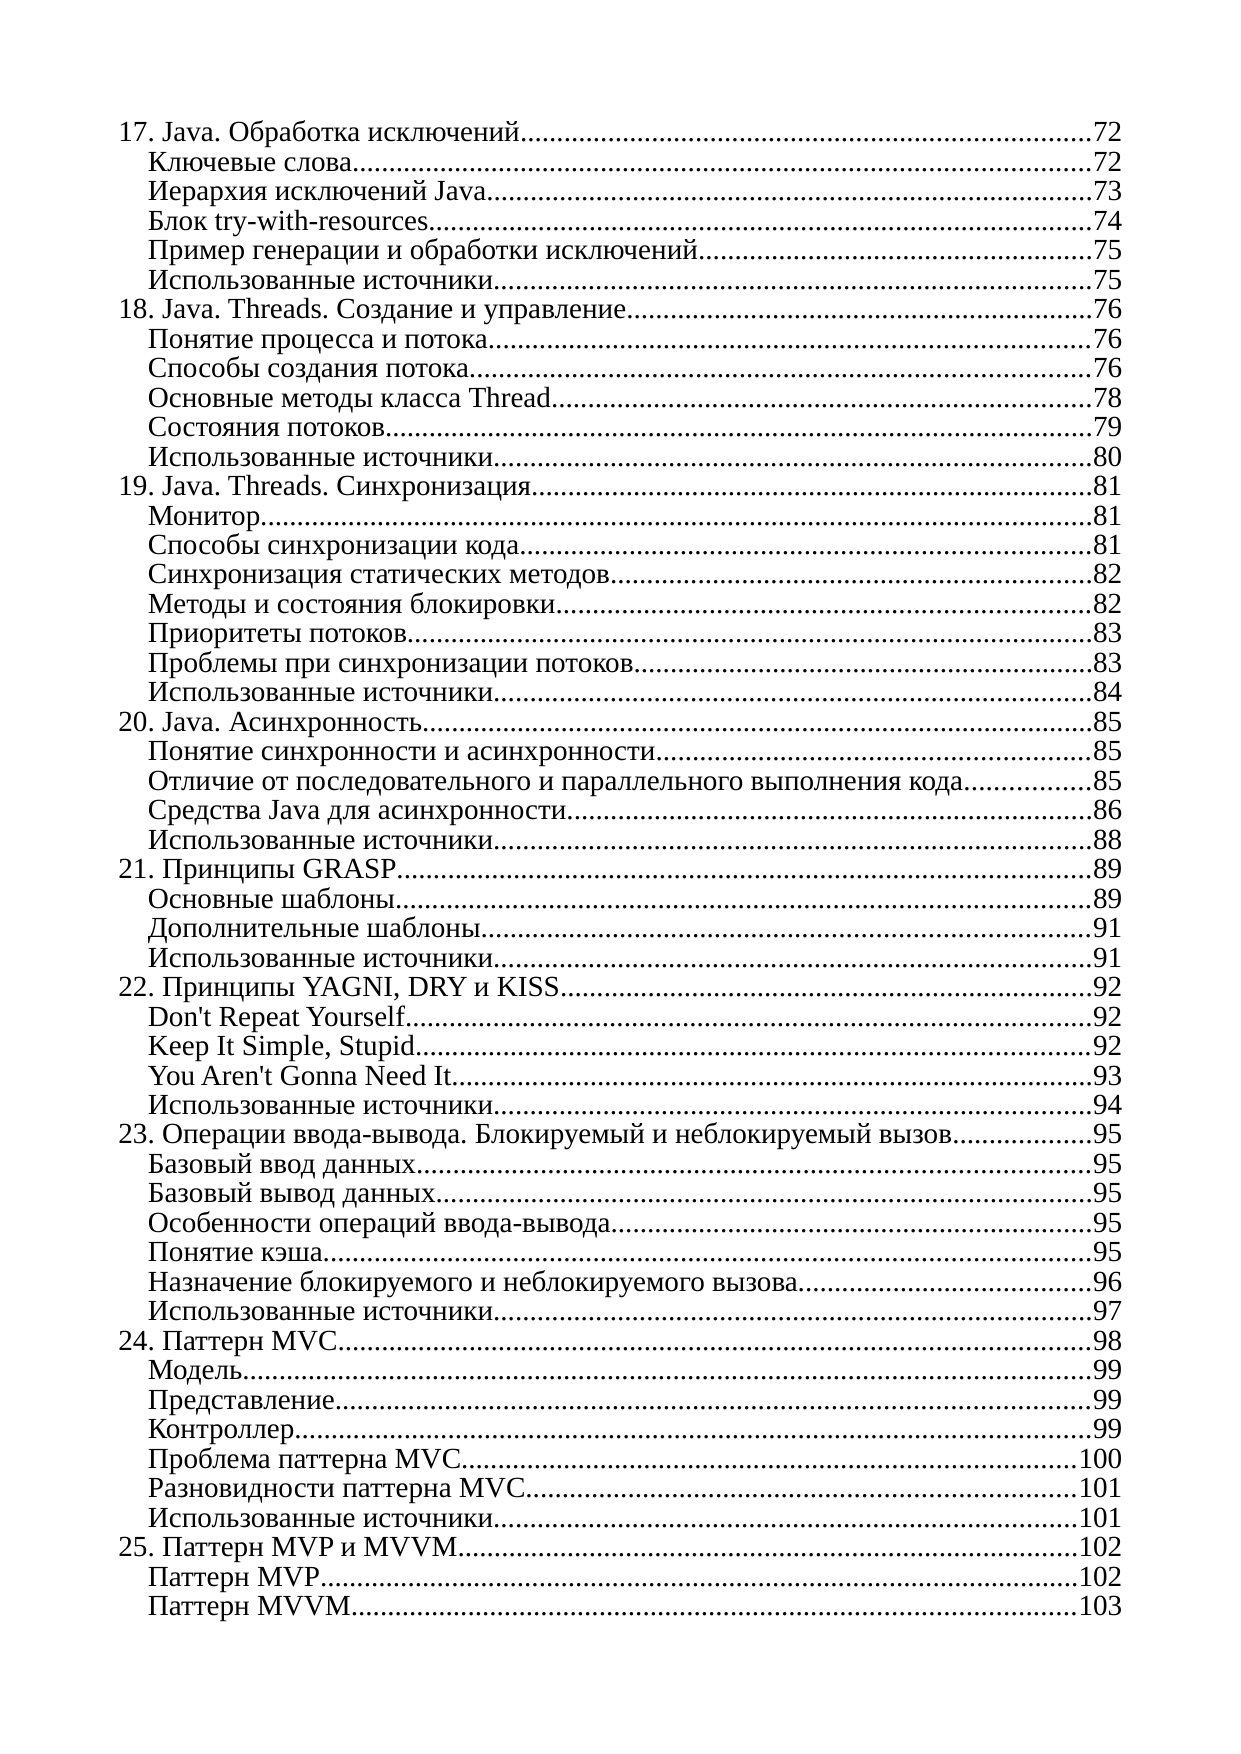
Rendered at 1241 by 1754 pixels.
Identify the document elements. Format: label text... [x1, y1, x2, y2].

text Блок try-with-resources 74 [148, 207, 1122, 236]
text Использованные источники 101 [148, 1504, 1122, 1533]
text Паттерн MVVM 103 [148, 1592, 1122, 1622]
text You Aren't Gonna Need It 93 [148, 1061, 1122, 1091]
text Особенности операций ввода-вывода 95 [148, 1209, 1122, 1238]
text Дополнительные шаблоны 91 [148, 914, 1122, 943]
text Использованные источники 84 [148, 678, 1122, 708]
text Ключевые слова 72 [148, 148, 1122, 177]
text 23. Операции ввода-вывода. Блокируемый и неблокируемый вызов 95 [118, 1120, 1122, 1150]
text Приоритеты потоков 83 [148, 619, 1122, 649]
text 22. Принципы YAGNI, DRY и KISS 92 [118, 973, 1122, 1002]
text Использованные источники 75 [148, 266, 1122, 295]
text 20. Java. Асинхронность 85 [118, 708, 1122, 737]
text Понятие процесса и потока 76 [148, 324, 1122, 354]
text Использованные источники 97 [148, 1297, 1122, 1327]
text Использованные источники 88 [148, 826, 1122, 855]
text Состояния потоков 79 [148, 413, 1122, 442]
text Разновидности паттерна MVC 101 [148, 1474, 1122, 1504]
text Keep It Simple, Stupid 92 [148, 1032, 1122, 1061]
text Контроллер 99 [148, 1415, 1122, 1445]
text Отличие от последовательного и параллельного выполнения кода 85 [148, 767, 1122, 796]
text 24. Паттерн MVC 98 [118, 1327, 1122, 1356]
text Назначение блокируемого и неблокируемого вызова 96 [148, 1268, 1122, 1297]
text Синхронизация статических методов 82 [148, 560, 1122, 590]
text Базовый вывод данных 95 [148, 1179, 1122, 1209]
text Модель 99 [148, 1356, 1122, 1386]
text Использованные источники 94 [148, 1091, 1122, 1120]
text Использованные источники 91 [148, 943, 1122, 973]
text 18. Java. Threads. Создание и управление 76 [118, 295, 1122, 324]
text 21. Принципы GRASP 89 [118, 855, 1122, 884]
text Методы и состояния блокировки 82 [148, 590, 1122, 619]
text Основные методы класса Thread 78 [148, 383, 1122, 413]
text Средства Java для асинхронности 86 [148, 796, 1122, 826]
text Понятие синхронности и асинхронности 85 [148, 737, 1122, 767]
text Паттерн MVP 102 [148, 1563, 1122, 1592]
text Использованные источники 80 [148, 442, 1122, 472]
text 19. Java. Threads. Синхронизация 81 [118, 472, 1122, 501]
text Don't Repeat Yourself 92 [148, 1002, 1122, 1032]
text Базовый ввод данных 95 [148, 1150, 1122, 1179]
text Основные шаблоны 89 [148, 884, 1122, 914]
text Монитор 81 [148, 501, 1122, 531]
text Проблема паттерна MVC 100 [148, 1445, 1122, 1474]
text 25. Паттерн MVP и MVVM 102 [118, 1533, 1122, 1563]
text Способы создания потока 76 [148, 354, 1122, 383]
text Проблемы при синхронизации потоков 83 [148, 649, 1122, 678]
text Иерархия исключений Java 73 [148, 177, 1122, 207]
text 17. Java. Обработка исключений 72 [118, 118, 1122, 148]
text Представление 99 [148, 1386, 1122, 1415]
text Способы синхронизации кода 81 [148, 531, 1122, 560]
text Понятие кэша 95 [148, 1238, 1122, 1268]
text Пример генерации и обработки исключений 75 [148, 236, 1122, 266]
